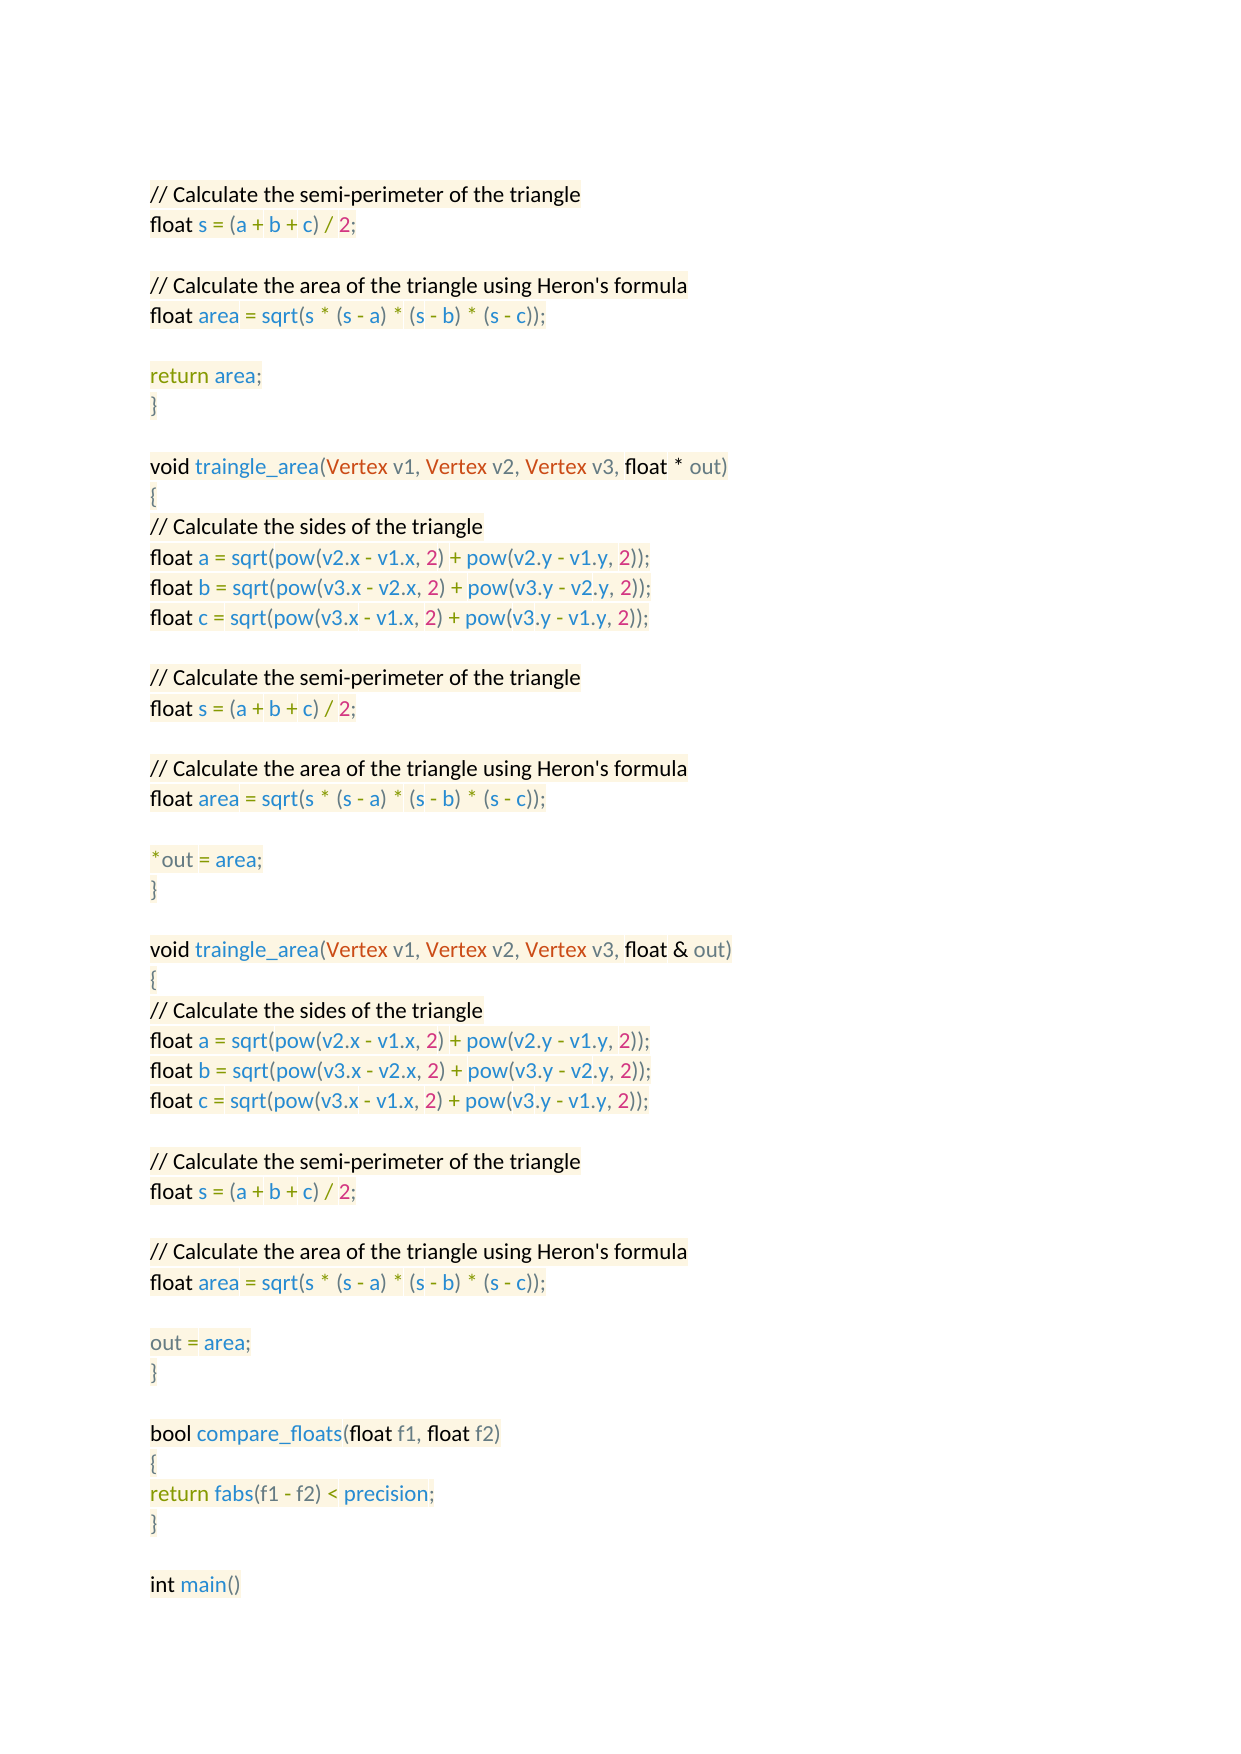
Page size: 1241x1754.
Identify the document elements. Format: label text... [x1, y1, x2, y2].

text float b = sqrt(pow(v3.x - v2.x, 2) + pow(v3.y - v2.y, 2)); [150, 1056, 1090, 1084]
text float area = sqrt(s * (s - a) * (s - b) * (s - c)); [150, 301, 1090, 329]
text return area; [150, 361, 1090, 389]
text float c = sqrt(pow(v3.x - v1.x, 2) + pow(v3.y - v1.y, 2)); [150, 603, 1090, 631]
text // Calculate the sides of the triangle [150, 996, 1090, 1024]
text } [150, 392, 1090, 420]
text float s = (a + b + c) / 2; [150, 1177, 1090, 1205]
text float b = sqrt(pow(v3.x - v2.x, 2) + pow(v3.y - v2.y, 2)); [150, 573, 1090, 601]
text int main() [150, 1570, 1090, 1598]
text out = area; [150, 1328, 1090, 1356]
text } [150, 875, 1090, 903]
text float area = sqrt(s * (s - a) * (s - b) * (s - c)); [150, 1268, 1090, 1296]
text float s = (a + b + c) / 2; [150, 210, 1090, 238]
text { [150, 966, 1090, 994]
text void traingle_area(Vertex v1, Vertex v2, Vertex v3, float & out) [150, 935, 1090, 963]
text // Calculate the area of the triangle using Heron's formula [150, 271, 1090, 299]
text { [150, 1449, 1090, 1477]
text { [150, 482, 1090, 510]
text void traingle_area(Vertex v1, Vertex v2, Vertex v3, float * out) [150, 452, 1090, 480]
text // Calculate the semi-perimeter of the triangle [150, 663, 1090, 692]
text // Calculate the area of the triangle using Heron's formula [150, 754, 1090, 782]
text } [150, 1358, 1090, 1386]
text // Calculate the semi-perimeter of the triangle [150, 180, 1090, 208]
text float c = sqrt(pow(v3.x - v1.x, 2) + pow(v3.y - v1.y, 2)); [150, 1086, 1090, 1114]
text *out = area; [150, 845, 1090, 873]
text bool compare_floats(float f1, float f2) [150, 1419, 1090, 1447]
text // Calculate the sides of the triangle [150, 512, 1090, 541]
text float s = (a + b + c) / 2; [150, 694, 1090, 722]
text float area = sqrt(s * (s - a) * (s - b) * (s - c)); [150, 784, 1090, 812]
text return fabs(f1 - f2) < precision; [150, 1479, 1090, 1507]
text } [150, 1509, 1090, 1537]
text float a = sqrt(pow(v2.x - v1.x, 2) + pow(v2.y - v1.y, 2)); [150, 1026, 1090, 1054]
text // Calculate the area of the triangle using Heron's formula [150, 1237, 1090, 1266]
text // Calculate the semi-perimeter of the triangle [150, 1147, 1090, 1175]
text float a = sqrt(pow(v2.x - v1.x, 2) + pow(v2.y - v1.y, 2)); [150, 543, 1090, 571]
